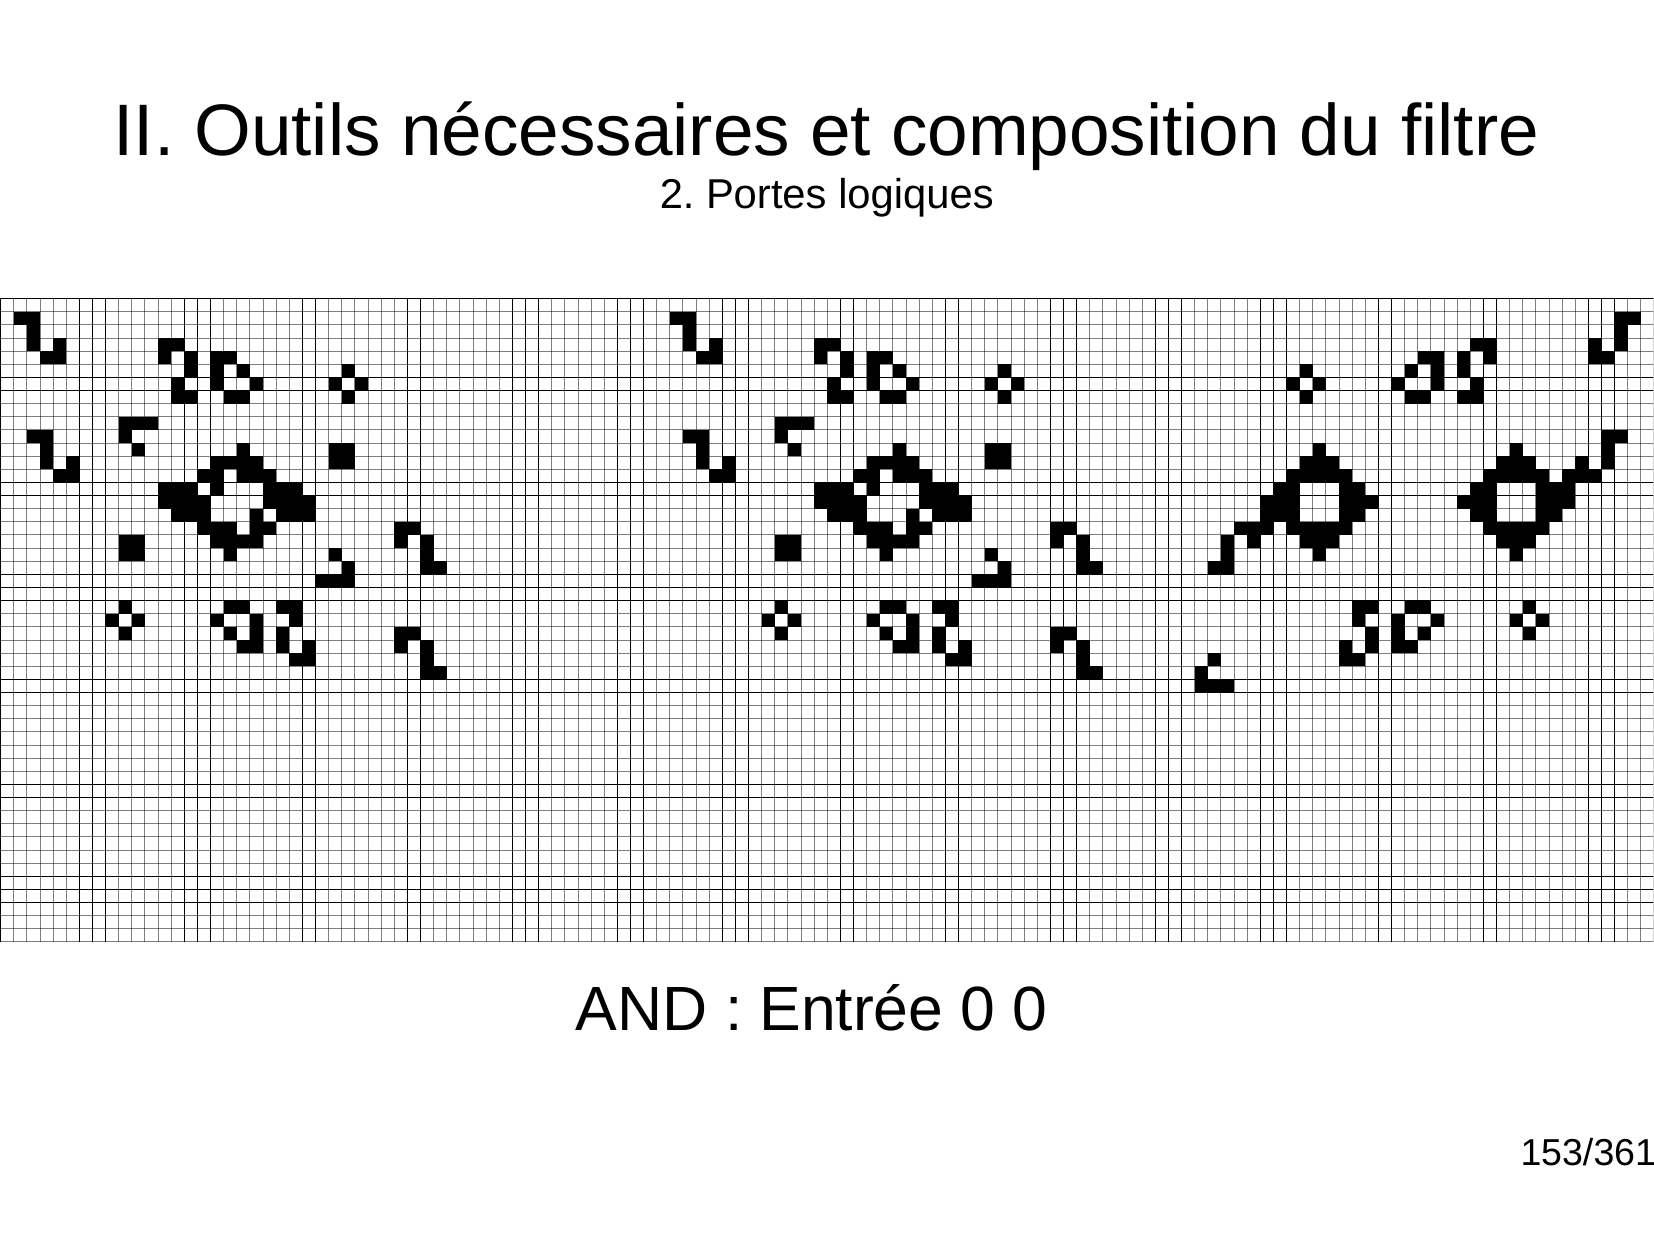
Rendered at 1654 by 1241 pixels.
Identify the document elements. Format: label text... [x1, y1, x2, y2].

text_box <number>/361 [1505, 1124, 1654, 1182]
picture [0, 298, 1654, 942]
title II. Outils nécessaires et composition du filtre 2. Portes logiques [82, 49, 1571, 257]
text_box AND : Entrée 0 0 [561, 966, 1063, 1052]
